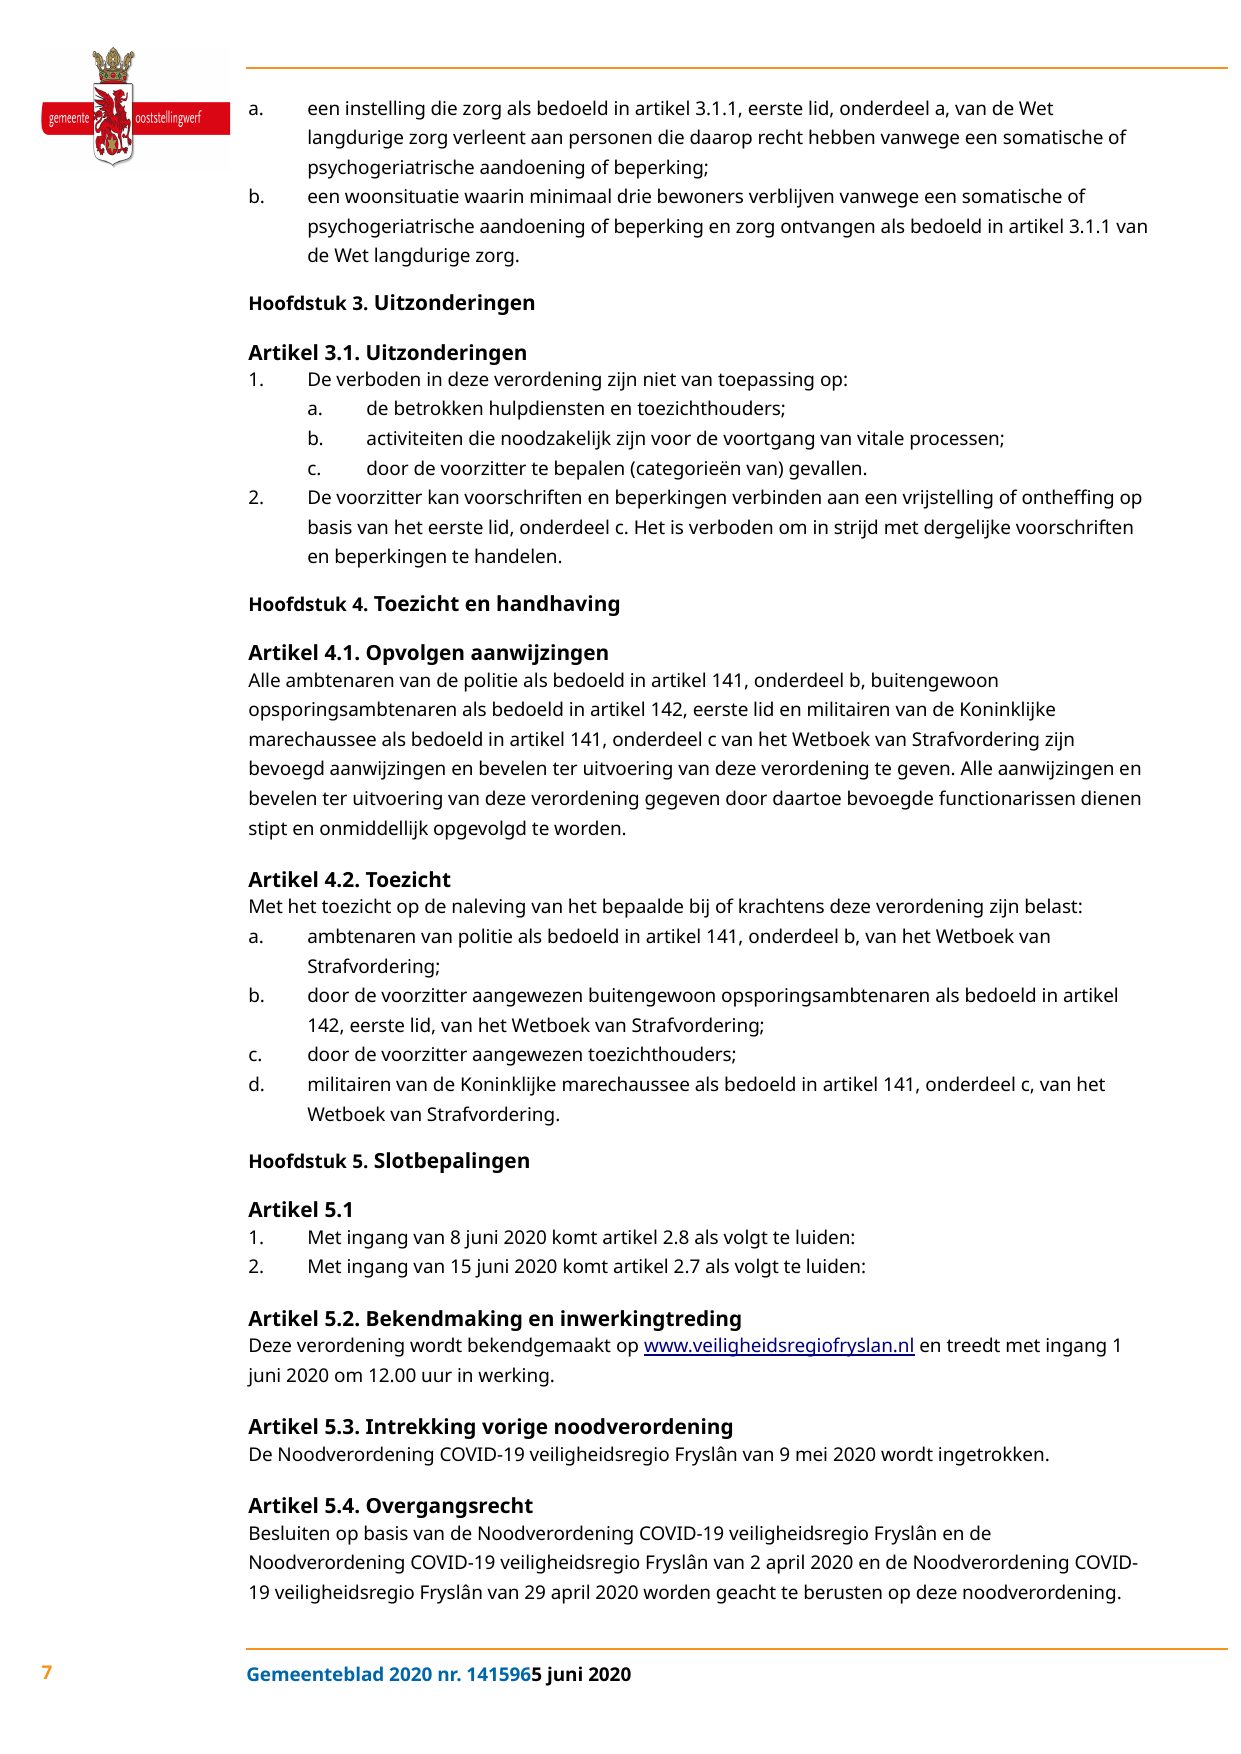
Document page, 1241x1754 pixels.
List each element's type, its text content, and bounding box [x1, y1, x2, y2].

list activiteiten die noodzakelijk zijn voor de voortgang van vitale processen; [307, 425, 1152, 451]
list de betrokken hulpdiensten en toezichthouders; [307, 396, 1152, 421]
text Artikel 5.3. Intrekking vorige noodverordening [248, 1412, 1152, 1441]
text Hoofdstuk 4. Toezicht en handhaving [248, 589, 1152, 618]
text Hoofdstuk 3. Uitzonderingen [248, 288, 1152, 317]
text Hoofdstuk 5. Slotbepalingen [248, 1146, 1152, 1175]
list De verboden in deze verordening zijn niet van toepassing op: [248, 366, 1152, 392]
picture [41, 47, 231, 172]
text Artikel 4.1. Opvolgen aanwijzingen [248, 638, 1152, 667]
list door de voorzitter aangewezen buitengewoon opsporingsambtenaren als bedoeld in artikel 142, eerste lid, van het Wetboek van Strafvordering; [248, 982, 1152, 1038]
text Artikel 5.4. Overgangsrecht [248, 1491, 1152, 1520]
text Artikel 5.1 [248, 1196, 1152, 1224]
list militairen van de Koninklijke marechaussee als bedoeld in artikel 141, onderdeel c, van het Wetboek van Strafvordering. [248, 1071, 1152, 1126]
text Alle ambtenaren van de politie als bedoeld in artikel 141, onderdeel b, buitengewoon opsporingsambtenaren als bedoeld in artikel 142, eerste lid en militairen van de Koninklijke marechaussee als bedoeld in artikel 141, onderdeel c van het Wetboek van Strafvordering zijn bevoegd aanwijzingen en bevelen ter uitvoering van deze verordening te geven. Alle aanwijzingen en bevelen ter uitvoering van deze verordening gegeven door daartoe bevoegde functionarissen dienen stipt en onmiddellijk opgevolgd te worden. [248, 667, 1152, 841]
list een instelling die zorg als bedoeld in artikel 3.1.1, eerste lid, onderdeel a, van de Wet langdurige zorg verleent aan personen die daarop recht hebben vanwege een somatische of psychogeriatrische aandoening of beperking; [248, 95, 1152, 180]
list door de voorzitter te bepalen (categorieën van) gevallen. [307, 455, 1152, 481]
text Met het toezicht op de naleving van het bepaalde bij of krachtens deze verordening zijn belast: [248, 894, 1152, 919]
text Besluiten op basis van de Noodverordening COVID-19 veiligheidsregio Fryslân en de Noodverordening COVID-19 veiligheidsregio Fryslân van 2 april 2020 en de Noodverordening COVID-19 veiligheidsregio Fryslân van 29 april 2020 worden geacht te berusten op deze noodverordening. [248, 1520, 1152, 1605]
text De Noodverordening COVID-19 veiligheidsregio Fryslân van 9 mei 2020 wordt ingetrokken. [248, 1441, 1152, 1467]
list De voorzitter kan voorschriften en beperkingen verbinden aan een vrijstelling of ontheffing op basis van het eerste lid, onderdeel c. Het is verboden om in strijd met dergelijke voorschriften en beperkingen te handelen. [248, 484, 1152, 569]
list ambtenaren van politie als bedoeld in artikel 141, onderdeel b, van het Wetboek van Strafvordering; [248, 923, 1152, 978]
list een woonsituatie waarin minimaal drie bewoners verblijven vanwege een somatische of psychogeriatrische aandoening of beperking en zorg ontvangen als bedoeld in artikel 3.1.1 van de Wet langdurige zorg. [248, 183, 1152, 268]
list Met ingang van 15 juni 2020 komt artikel 2.7 als volgt te luiden: [248, 1254, 1152, 1279]
text Artikel 4.2. Toezicht [248, 865, 1152, 894]
text Deze verordening wordt bekendgemaakt op www.veiligheidsregiofryslan.nl en treedt met ingang 1 juni 2020 om 12.00 uur in werking. [248, 1332, 1152, 1388]
list Met ingang van 8 juni 2020 komt artikel 2.8 als volgt te luiden: [248, 1224, 1152, 1250]
list door de voorzitter aangewezen toezichthouders; [248, 1042, 1152, 1067]
text Artikel 5.2. Bekendmaking en inwerkingtreding [248, 1304, 1152, 1332]
text Artikel 3.1. Uitzonderingen [248, 338, 1152, 366]
